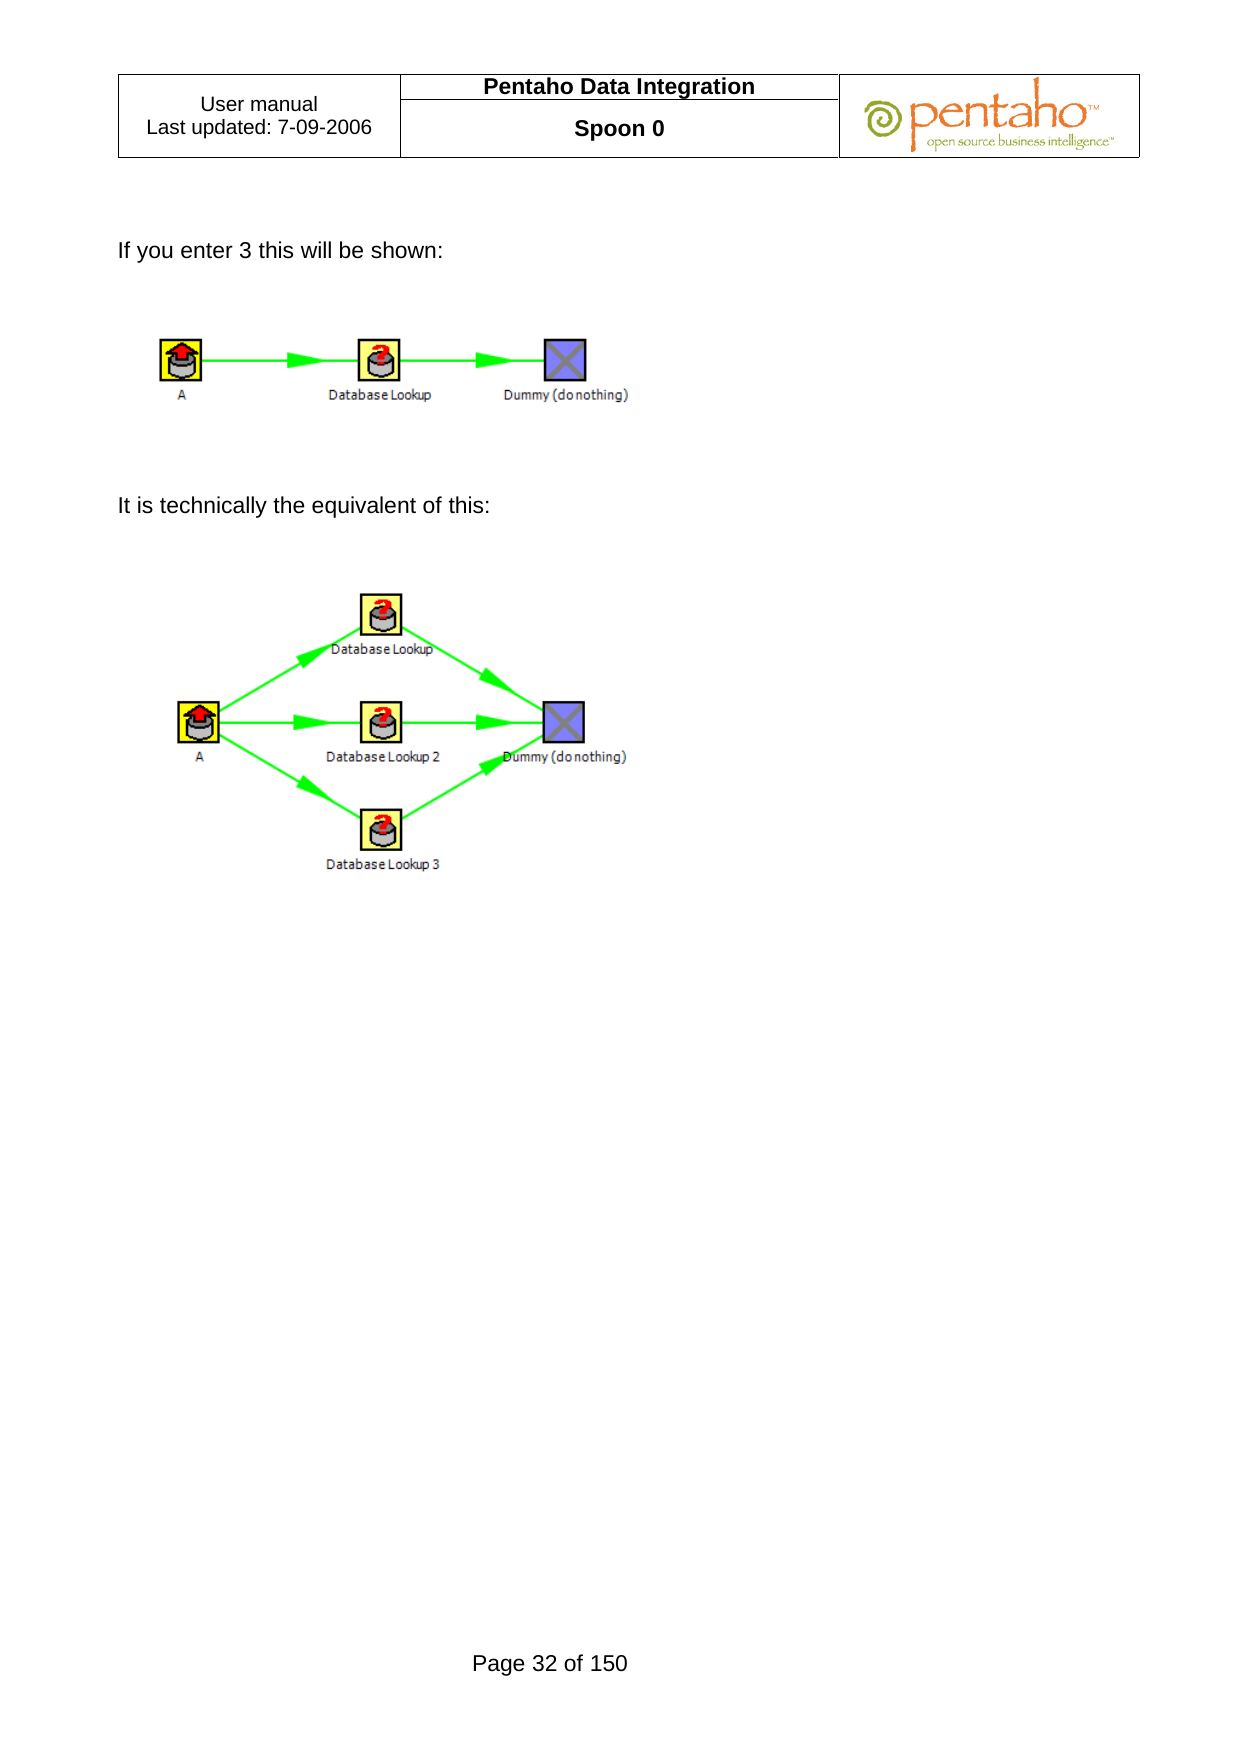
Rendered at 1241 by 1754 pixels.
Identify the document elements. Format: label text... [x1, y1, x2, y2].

text If you enter 3 this will be shown: [117, 238, 1137, 264]
picture [117, 544, 666, 932]
text It is technically the equivalent of this: [117, 493, 1137, 519]
picture [117, 289, 668, 463]
